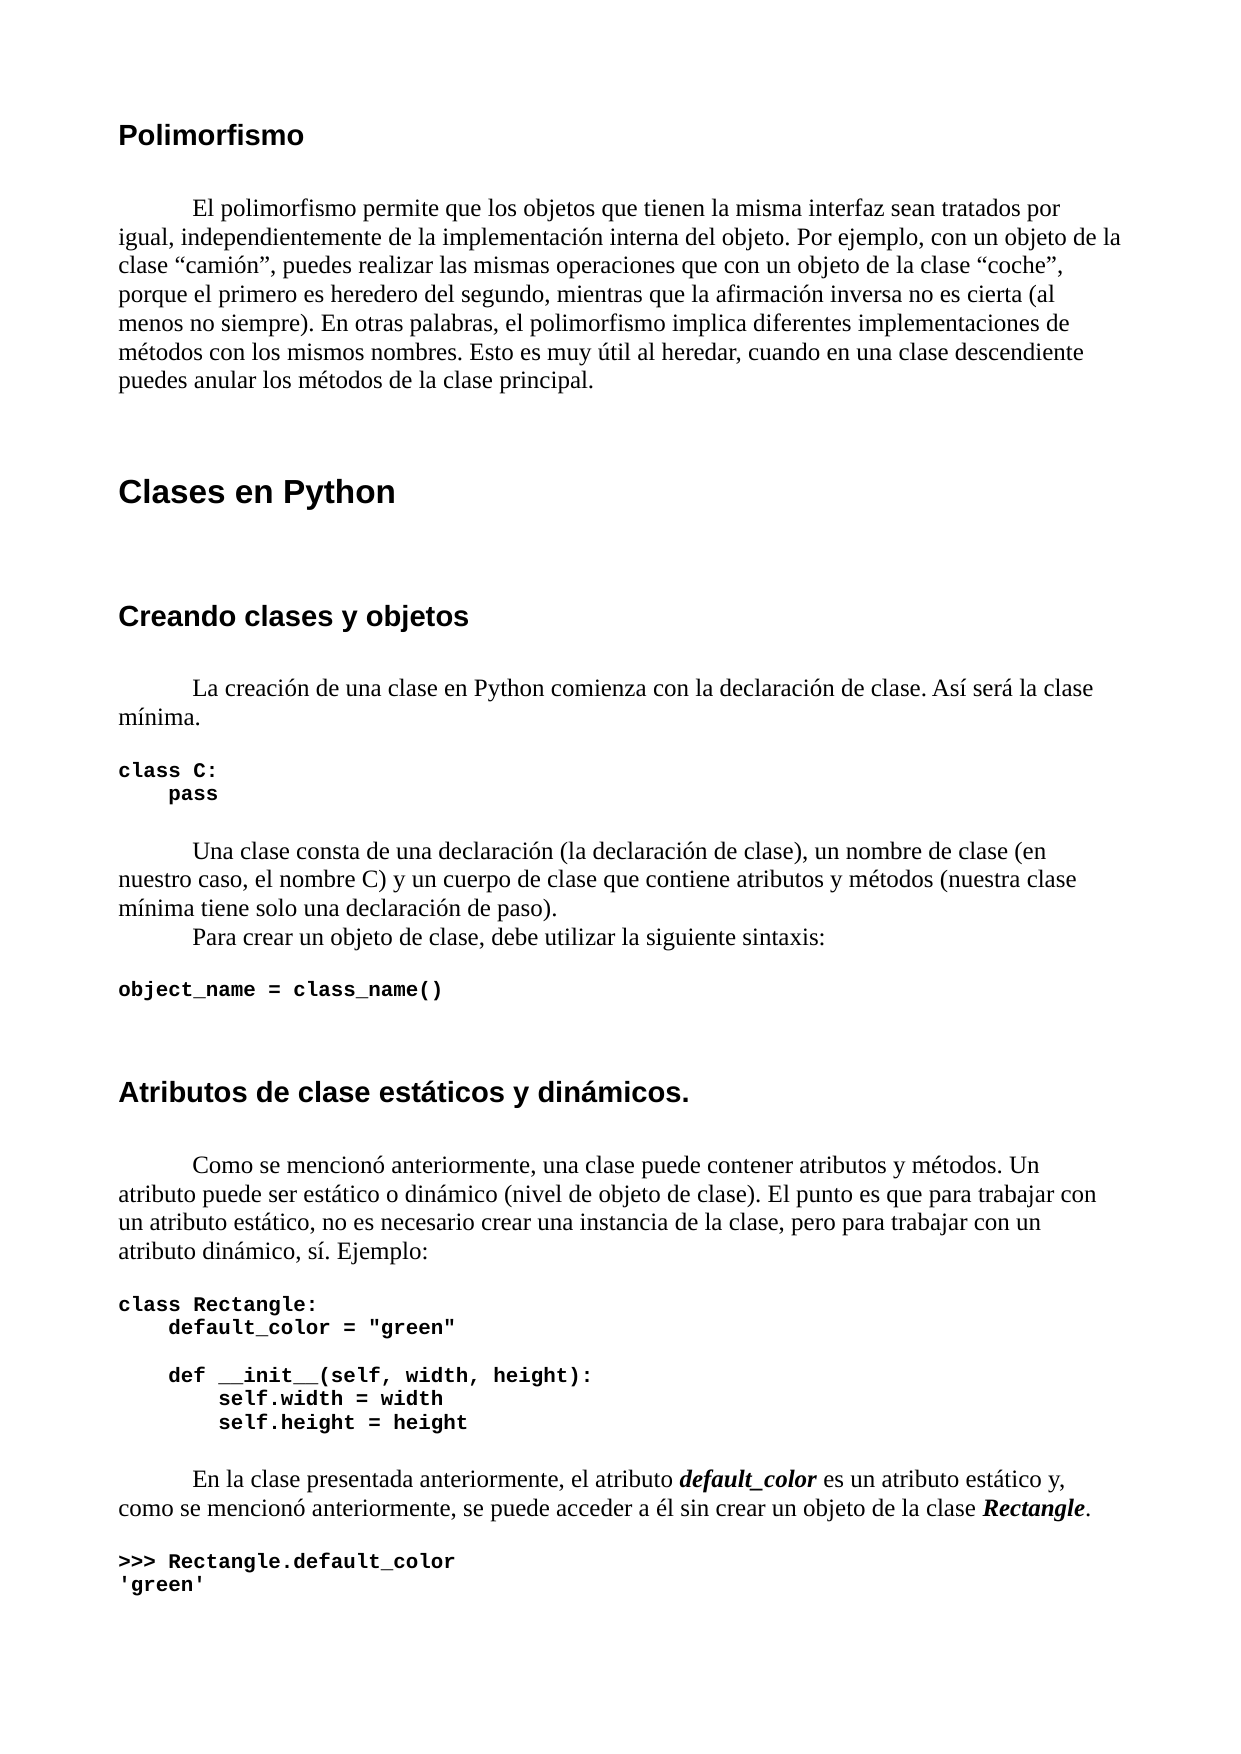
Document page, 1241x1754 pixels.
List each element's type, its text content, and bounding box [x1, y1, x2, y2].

text def __init__(self, width, height): [118, 1365, 1122, 1388]
subtitle Creando clases y objetos [118, 599, 1122, 632]
subtitle Atributos de clase estáticos y dinámicos. [118, 1075, 1122, 1109]
text La creación de una clase en Python comienza con la declaración de clase. Así será la clase mínima. [118, 673, 1122, 731]
text Para crear un objeto de clase, debe utilizar la siguiente sintaxis: [118, 922, 1122, 951]
text self.height = height [118, 1412, 1122, 1436]
text Como se mencionó anteriormente, una clase puede contener atributos y métodos. Un atributo puede ser estático o dinámico (nivel de objeto de clase). El punto es que para trabajar con un atributo estático, no es necesario crear una instancia de la clase, pero para trabajar con un atributo dinámico, sí. Ejemplo: [118, 1150, 1122, 1265]
text >>> Rectangle.default_color [118, 1551, 1122, 1574]
text object_name = class_name() [118, 979, 1122, 1003]
text 'green' [118, 1574, 1122, 1598]
text class C: [118, 760, 1122, 783]
subtitle Clases en Python [118, 472, 1122, 511]
text El polimorfismo permite que los objetos que tienen la misma interfaz sean tratados por igual, independientemente de la implementación interna del objeto. Por ejemplo, con un objeto de la clase “camión”, puedes realizar las mismas operaciones que con un objeto de la clase “coche”, porque el primero es heredero del segundo, mientras que la afirmación inversa no es cierta (al menos no siempre). En otras palabras, el polimorfismo implica diferentes implementaciones de métodos con los mismos nombres. Esto es muy útil al heredar, cuando en una clase descendiente puedes anular los métodos de la clase principal. [118, 193, 1122, 394]
text En la clase presentada anteriormente, el atributo default_color es un atributo estático y, como se mencionó anteriormente, se puede acceder a él sin crear un objeto de la clase Rectangle. [118, 1464, 1122, 1522]
text default_color = "green" [118, 1317, 1122, 1341]
text pass [118, 783, 1122, 807]
text class Rectangle: [118, 1294, 1122, 1317]
text self.width = width [118, 1388, 1122, 1412]
subtitle Polimorfismo [118, 118, 1122, 152]
text Una clase consta de una declaración (la declaración de clase), un nombre de clase (en nuestro caso, el nombre C) y un cuerpo de clase que contiene atributos y métodos (nuestra clase mínima tiene solo una declaración de paso). [118, 836, 1122, 922]
